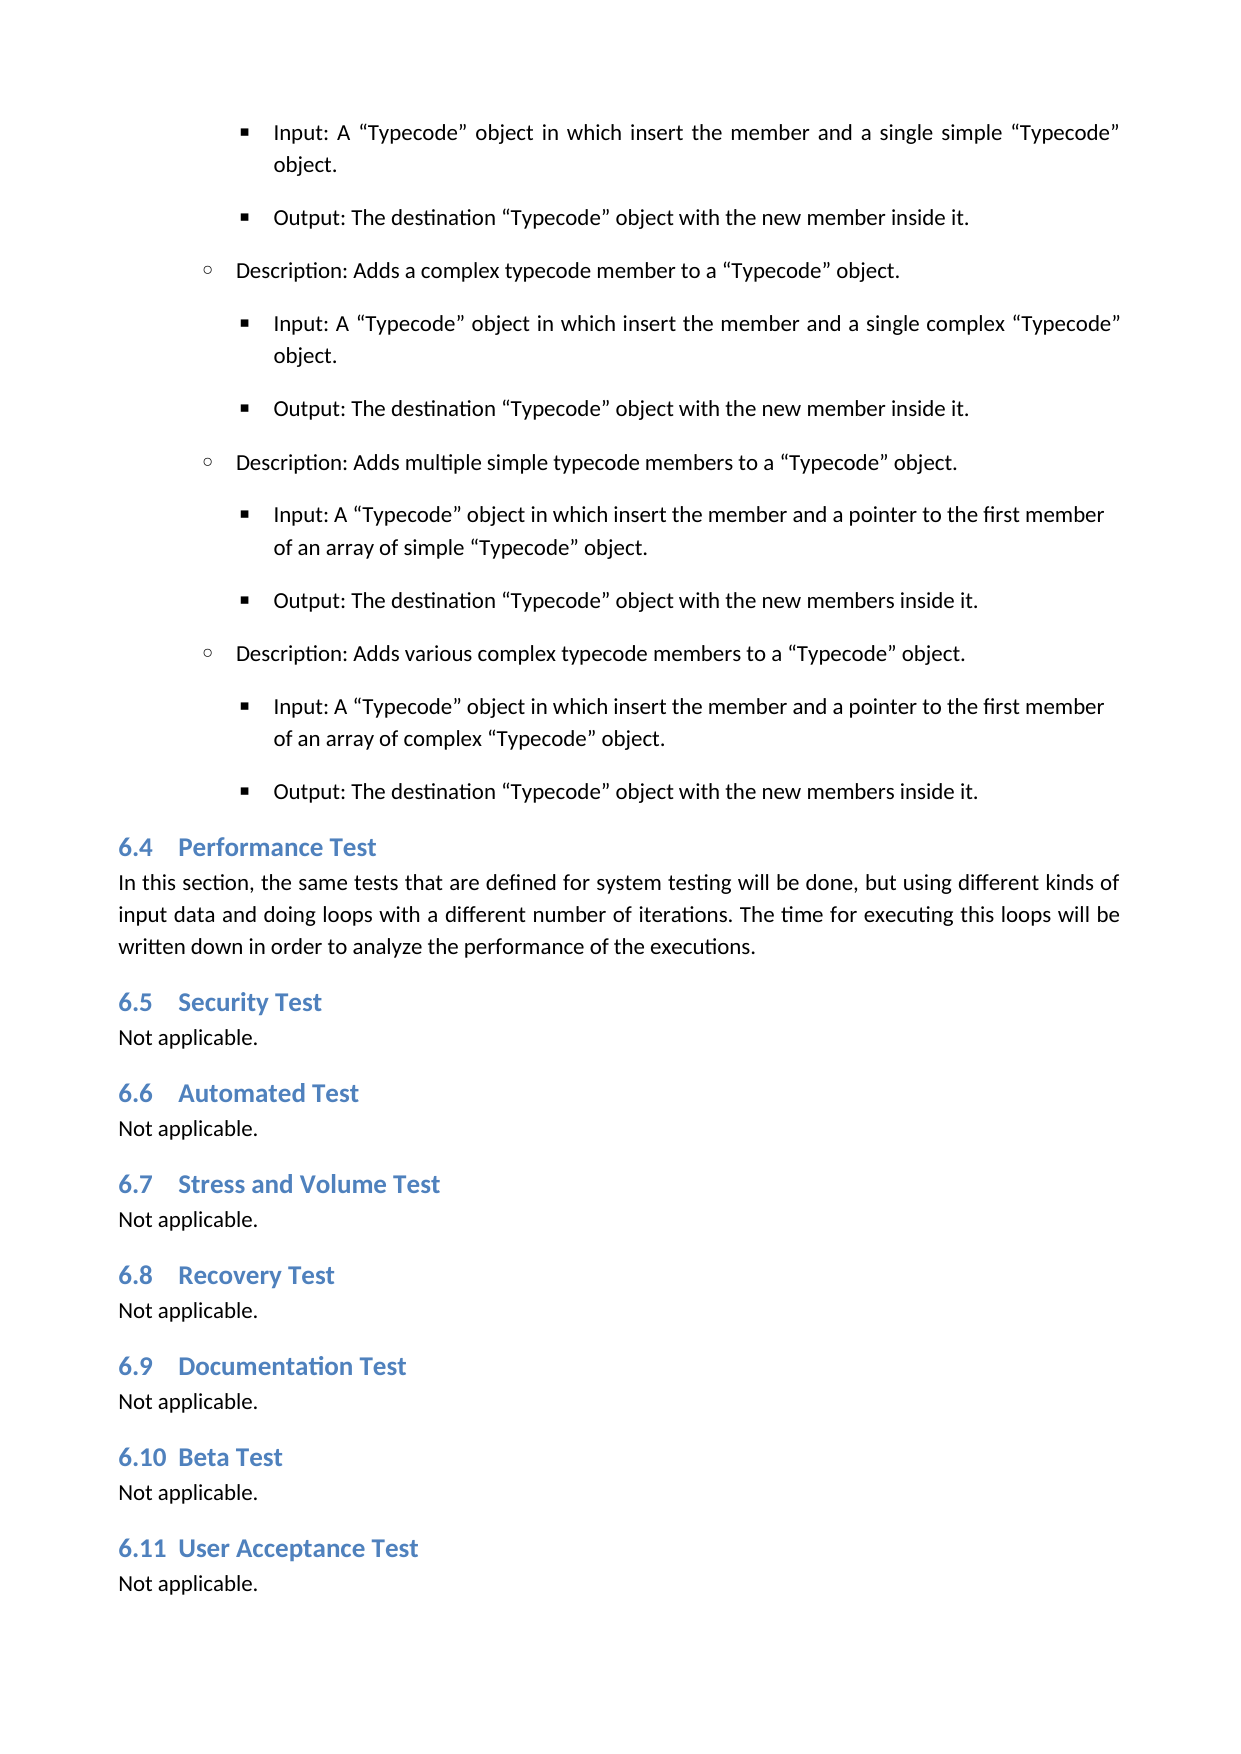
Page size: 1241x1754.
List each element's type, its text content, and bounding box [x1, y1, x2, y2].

list Description: Adds multiple simple typecode members to a “Typecode” object. [198, 448, 1122, 476]
list Description: Adds various complex typecode members to a “Typecode” object. [198, 639, 1122, 667]
subtitle Security Test [118, 985, 1122, 1018]
text Not applicable. [118, 1114, 1122, 1142]
list Input: A “Typecode” object in which insert the member and a pointer to the first member of an array of complex “Typecode” object. [236, 692, 1122, 752]
list Output: The destination “Typecode” object with the new members inside it. [236, 586, 1122, 614]
subtitle Automated Test [118, 1076, 1122, 1109]
list Output: The destination “Typecode” object with the new member inside it. [236, 203, 1122, 231]
text Not applicable. [118, 1205, 1122, 1233]
text Not applicable. [118, 1023, 1122, 1051]
text Not applicable. [118, 1296, 1122, 1324]
list Output: The destination “Typecode” object with the new members inside it. [236, 777, 1122, 805]
list Description: Adds a complex typecode member to a “Typecode” object. [198, 256, 1122, 284]
text Not applicable. [118, 1387, 1122, 1415]
list Input: A “Typecode” object in which insert the member and a single complex “Typecode” object. [236, 309, 1122, 369]
text Not applicable. [118, 1478, 1122, 1506]
list Output: The destination “Typecode” object with the new member inside it. [236, 394, 1122, 423]
text Not applicable. [118, 1569, 1122, 1597]
subtitle Documentation Test [118, 1349, 1122, 1382]
subtitle User Acceptance Test [118, 1531, 1122, 1564]
subtitle Recovery Test [118, 1258, 1122, 1291]
subtitle Performance Test [118, 830, 1122, 863]
text In this section, the same tests that are defined for system testing will be done, but using different kinds of input data and doing loops with a different number of iterations. The time for executing this loops will be written down in order to analyze the performance of the executions. [118, 868, 1122, 960]
list Input: A “Typecode” object in which insert the member and a pointer to the first member of an array of simple “Typecode” object. [236, 501, 1122, 561]
list Input: A “Typecode” object in which insert the member and a single simple “Typecode” object. [236, 118, 1122, 178]
subtitle Beta Test [118, 1440, 1122, 1473]
subtitle Stress and Volume Test [118, 1167, 1122, 1200]
